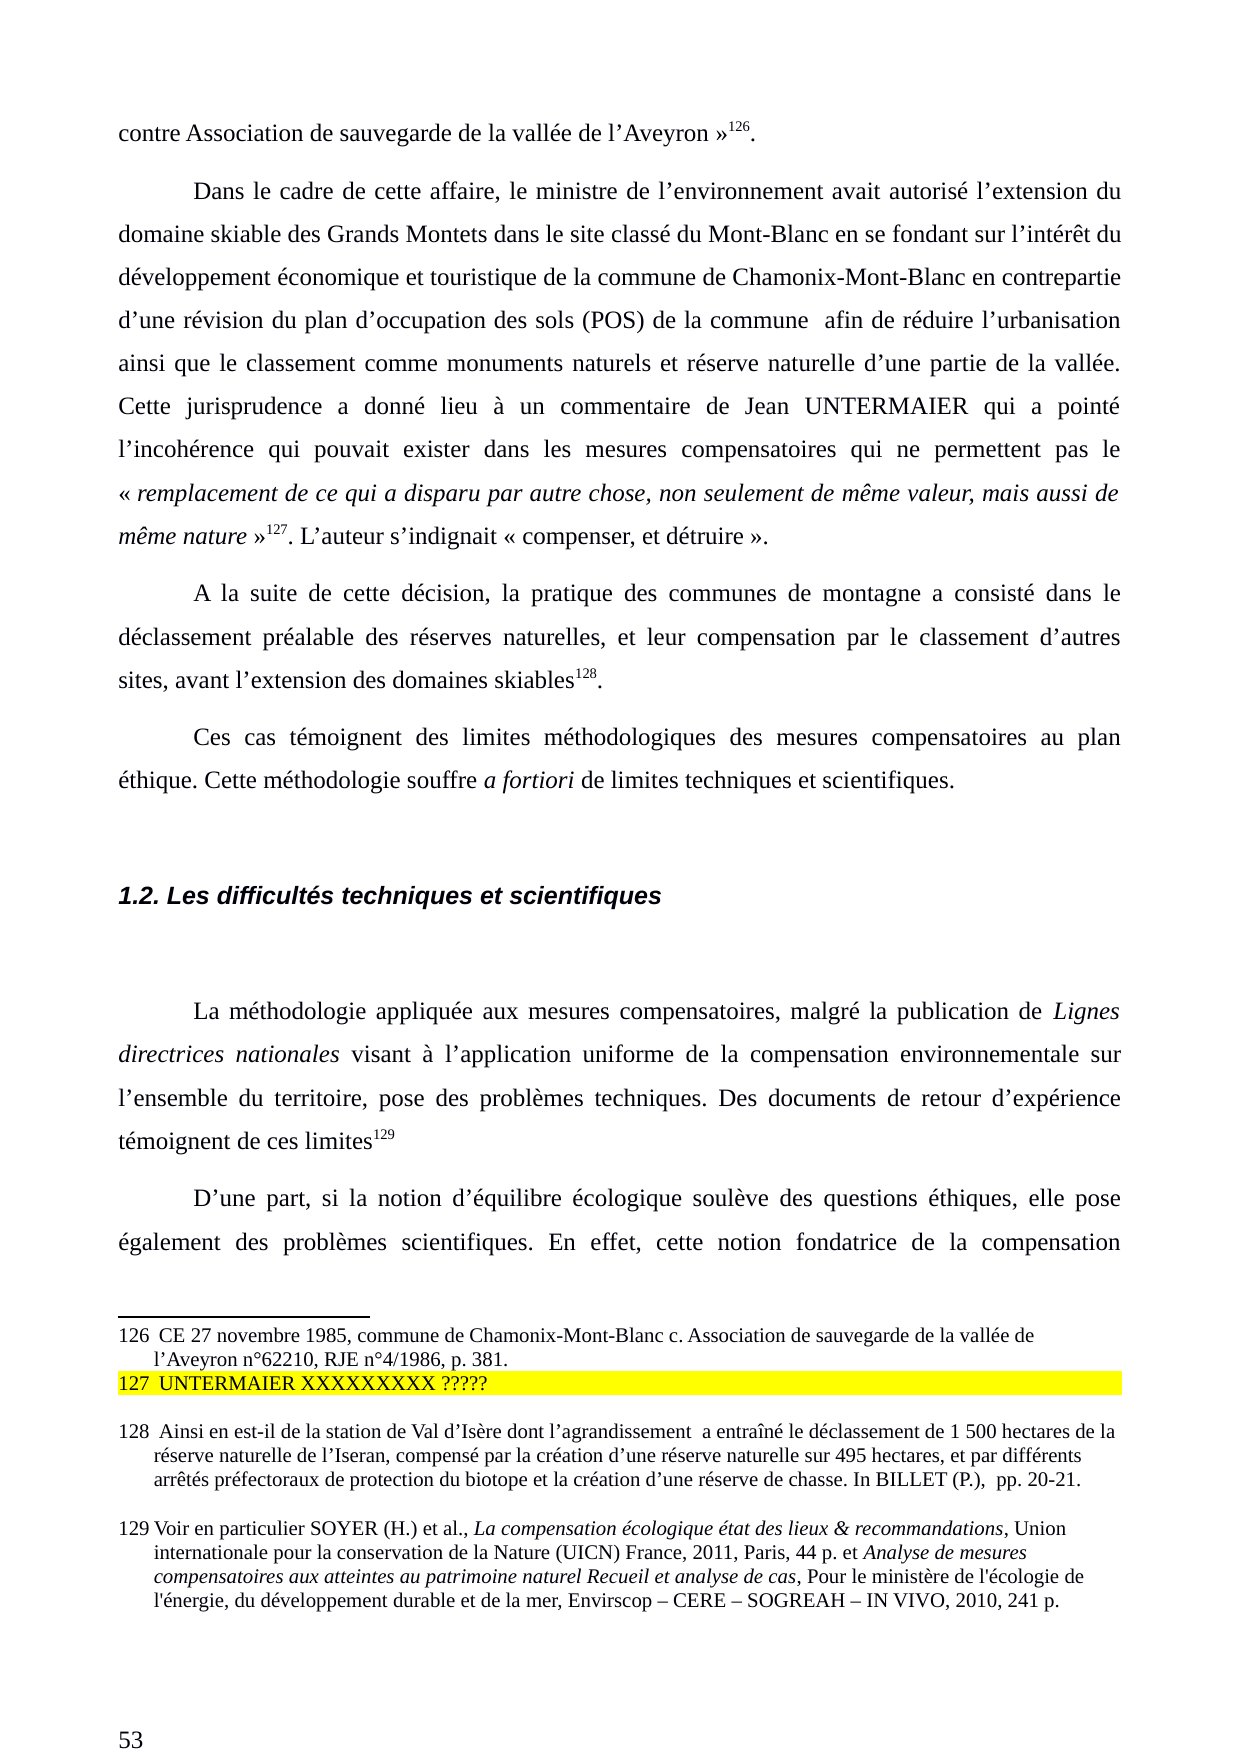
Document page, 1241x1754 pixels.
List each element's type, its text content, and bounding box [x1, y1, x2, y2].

text 1.2. Les difficultés techniques et scientifiques [118, 881, 1122, 910]
text Ainsi en est-il de la station de Val d’Isère dont l’agrandissement a entraîné le déclassement de 1 500 hectares de la réserve naturelle de l’Iseran, compensé par la création d’une réserve naturelle sur 495 hectares, et par différents arrêtés préfectoraux de protection du biotope et la création d’une réserve de chasse. In BILLET (P.), pp. 20-21. [118, 1419, 1122, 1491]
text Dans le cadre de cette affaire, le ministre de l’environnement avait autorisé l’extension du domaine skiable des Grands Montets dans le site classé du Mont-Blanc en se fondant sur l’intérêt du développement économique et touristique de la commune de Chamonix-Mont-Blanc en contrepartie d’une révision du plan d’occupation des sols (POS) de la commune afin de réduire l’urbanisation ainsi que le classement comme monuments naturels et réserve naturelle d’une partie de la vallée. Cette jurisprudence a donné lieu à un commentaire de Jean UNTERMAIER qui a pointé l’incohérence qui pouvait exister dans les mesures compensatoires qui ne permettent pas le « remplacement de ce qui a disparu par autre chose, non seulement de même valeur, mais aussi de même nature ». L’auteur s’indignait « compenser, et détruire ». [118, 176, 1122, 549]
text contre Association de sauvegarde de la vallée de l’Aveyron ». [118, 118, 1122, 147]
text Ces cas témoignent des limites méthodologiques des mesures compensatoires au plan éthique. Cette méthodologie souffre a fortiori de limites techniques et scientifiques. [118, 722, 1122, 794]
text Voir en particulier SOYER (H.) et al., La compensation écologique état des lieux & recommandations, Union internationale pour la conservation de la Nature (UICN) France, 2011, Paris, 44 p. et Analyse de mesures compensatoires aux atteintes au patrimoine naturel Recueil et analyse de cas, Pour le ministère de l'écologie de l'énergie, du développement durable et de la mer, Envirscop – CERE – SOGREAH – IN VIVO, 2010, 241 p. [118, 1516, 1122, 1612]
text La méthodologie appliquée aux mesures compensatoires, malgré la publication de Lignes directrices nationales visant à l’application uniforme de la compensation environnementale sur l’ensemble du territoire, pose des problèmes techniques. Des documents de retour d’expérience témoignent de ces limites [118, 996, 1122, 1154]
text D’une part, si la notion d’équilibre écologique soulève des questions éthiques, elle pose également des problèmes scientifiques. En effet, cette notion fondatrice de la compensation [118, 1183, 1122, 1255]
text UNTERMAIER XXXXXXXXX ????? [118, 1371, 1122, 1395]
text A la suite de cette décision, la pratique des communes de montagne a consisté dans le déclassement préalable des réserves naturelles, et leur compensation par le classement d’autres sites, avant l’extension des domaines skiables. [118, 578, 1122, 693]
text CE 27 novembre 1985, commune de Chamonix-Mont-Blanc c. Association de sauvegarde de la vallée de l’Aveyron n°62210, RJE n°4/1986, p. 381. [118, 1323, 1122, 1371]
